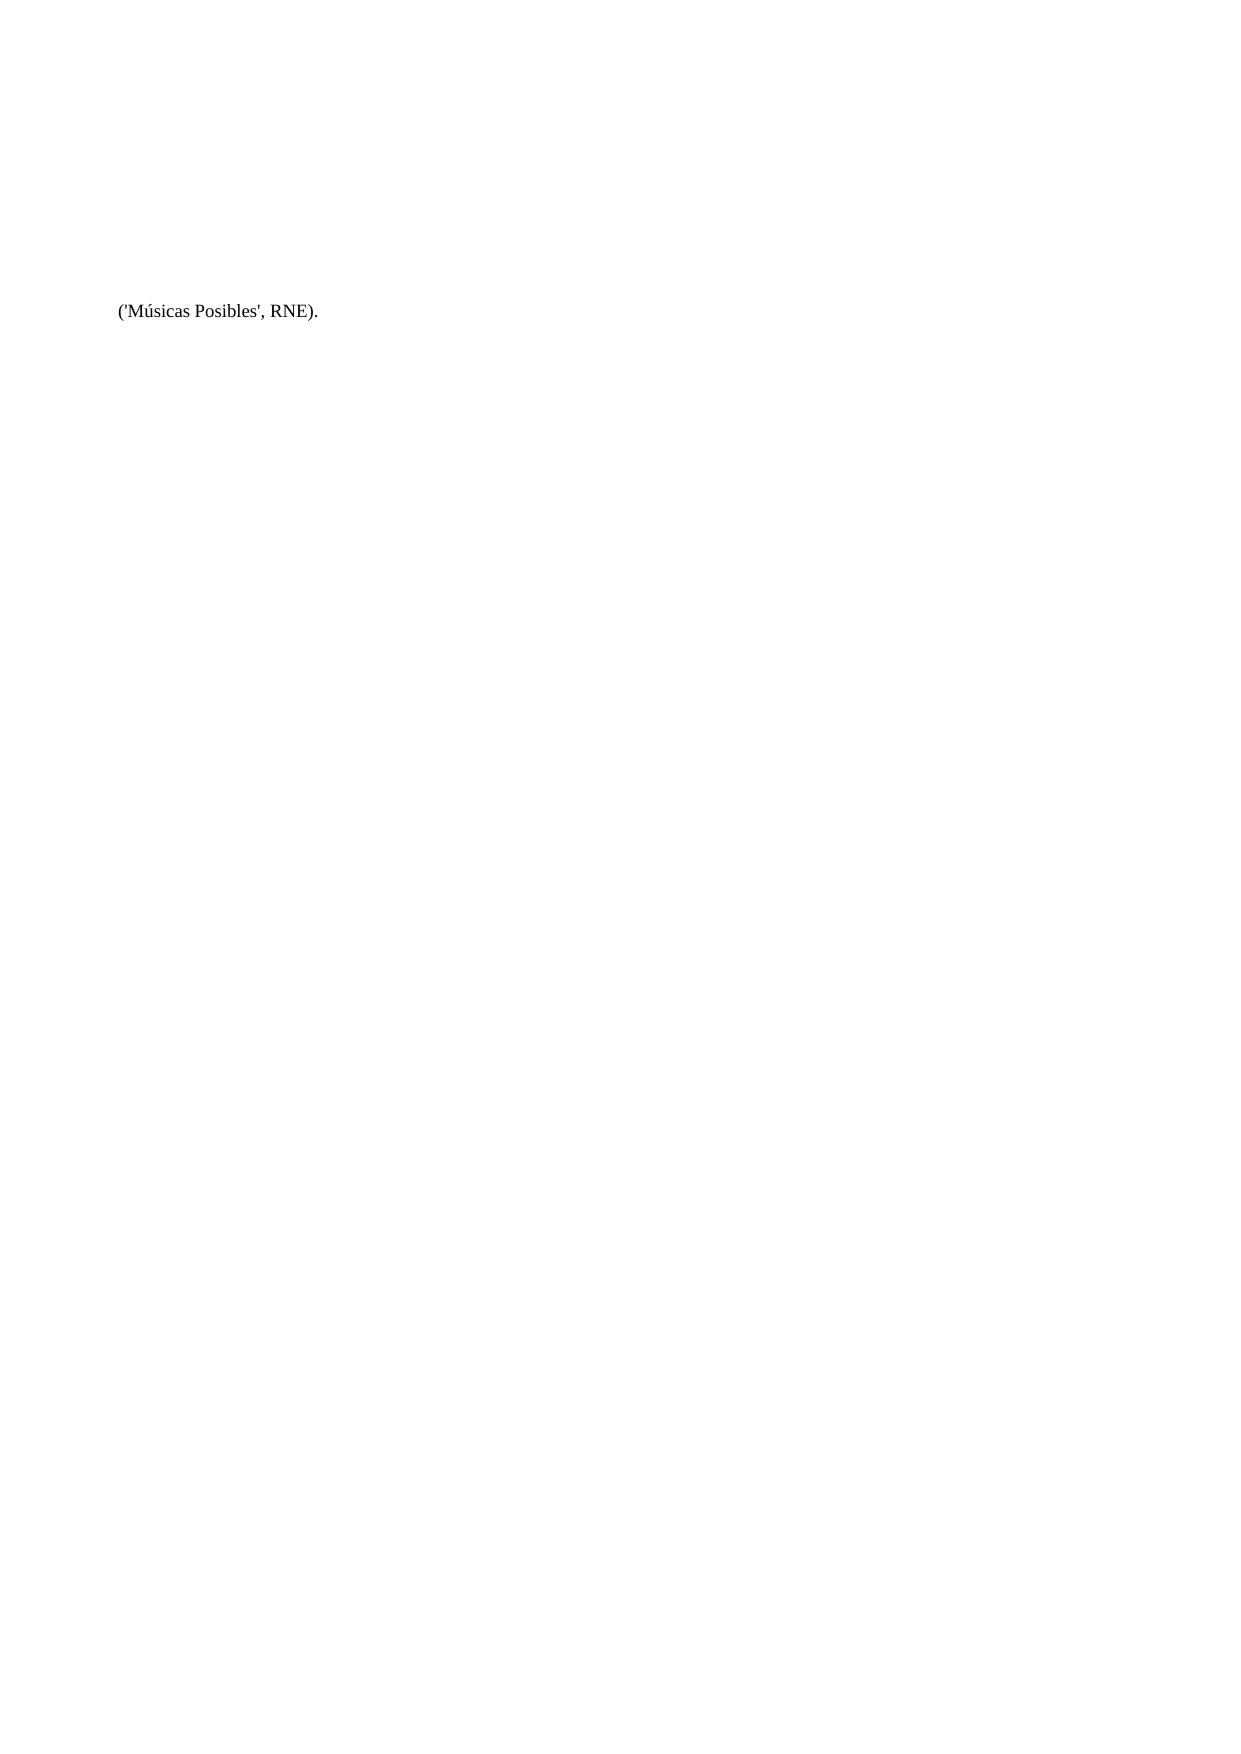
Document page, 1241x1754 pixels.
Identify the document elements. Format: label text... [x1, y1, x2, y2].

text ('Músicas Posibles', RNE). [118, 298, 1123, 323]
